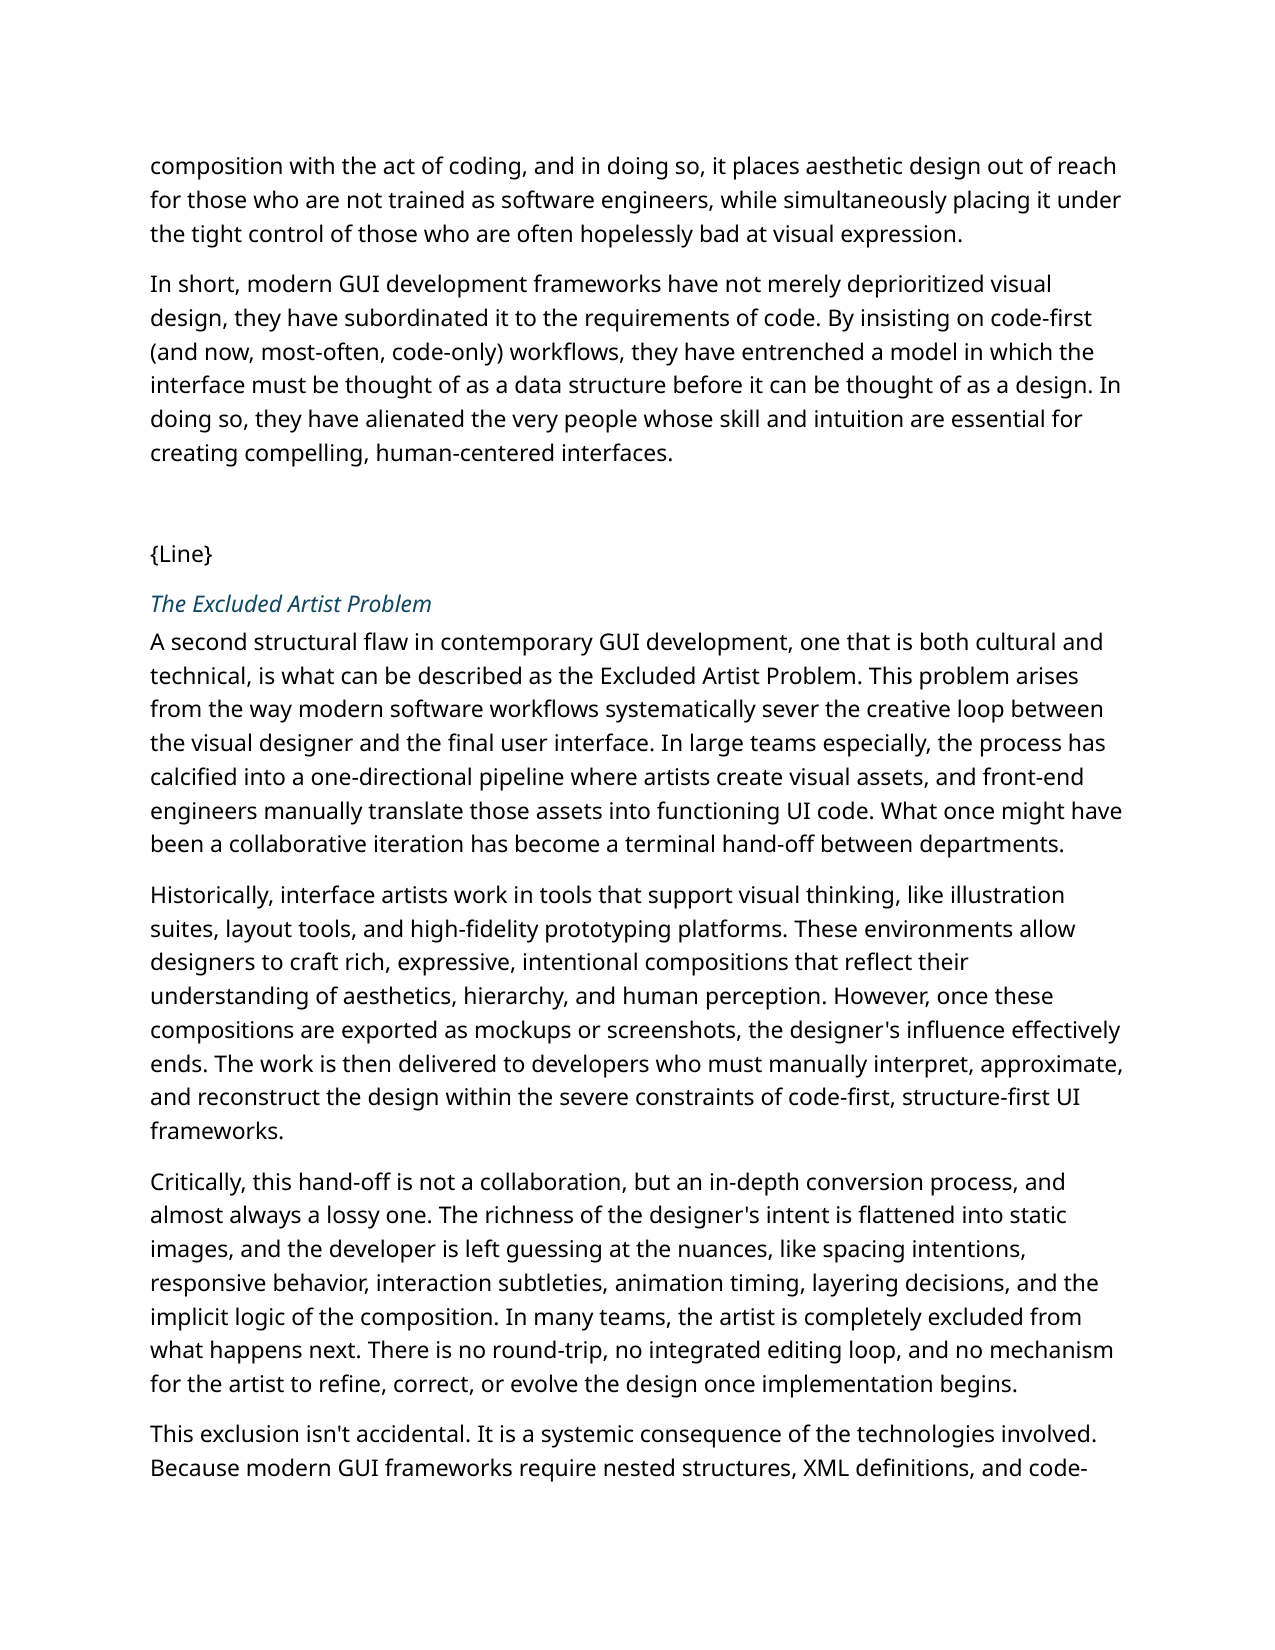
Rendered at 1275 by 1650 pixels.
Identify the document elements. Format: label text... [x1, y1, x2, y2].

text Historically, interface artists work in tools that support visual thinking, like illustration suites, layout tools, and high-fidelity prototyping platforms. These environments allow designers to craft rich, expressive, intentional compositions that reflect their understanding of aesthetics, hierarchy, and human perception. However, once these compositions are exported as mockups or screenshots, the designer's influence effectively ends. The work is then delivered to developers who must manually interpret, approximate, and reconstruct the design within the severe constraints of code-first, structure-first UI frameworks. [150, 879, 1125, 1146]
text composition with the act of coding, and in doing so, it places aesthetic design out of reach for those who are not trained as software engineers, while simultaneously placing it under the tight control of those who are often hopelessly bad at visual expression. [150, 150, 1125, 249]
text In short, modern GUI development frameworks have not merely deprioritized visual design, they have subordinated it to the requirements of code. By insisting on code-first (and now, most-often, code-only) workflows, they have entrenched a model in which the interface must be thought of as a data structure before it can be thought of as a design. In doing so, they have alienated the very people whose skill and intuition are essential for creating compelling, human-centered interfaces. [150, 268, 1125, 468]
text A second structural flaw in contemporary GUI development, one that is both cultural and technical, is what can be described as the Excluded Artist Problem. This problem arises from the way modern software workflows systematically sever the creative loop between the visual designer and the final user interface. In large teams especially, the process has calcified into a one-directional pipeline where artists create visual assets, and front-end engineers manually translate those assets into functioning UI code. What once might have been a collaborative iteration has become a terminal hand-off between departments. [150, 626, 1125, 859]
text {Line} [150, 537, 1125, 569]
text This exclusion isn't accidental. It is a systemic consequence of the technologies involved. Because modern GUI frameworks require nested structures, XML definitions, and code- [150, 1418, 1125, 1483]
text Critically, this hand-off is not a collaboration, but an in-depth conversion process, and almost always a lossy one. The richness of the designer's intent is flattened into static images, and the developer is left guessing at the nuances, like spacing intentions, responsive behavior, interaction subtleties, animation timing, layering decisions, and the implicit logic of the composition. In many teams, the artist is completely excluded from what happens next. There is no round-trip, no integrated editing loop, and no mechanism for the artist to refine, correct, or evolve the design once implementation begins. [150, 1165, 1125, 1399]
subtitle The Excluded Artist Problem [150, 588, 1125, 619]
